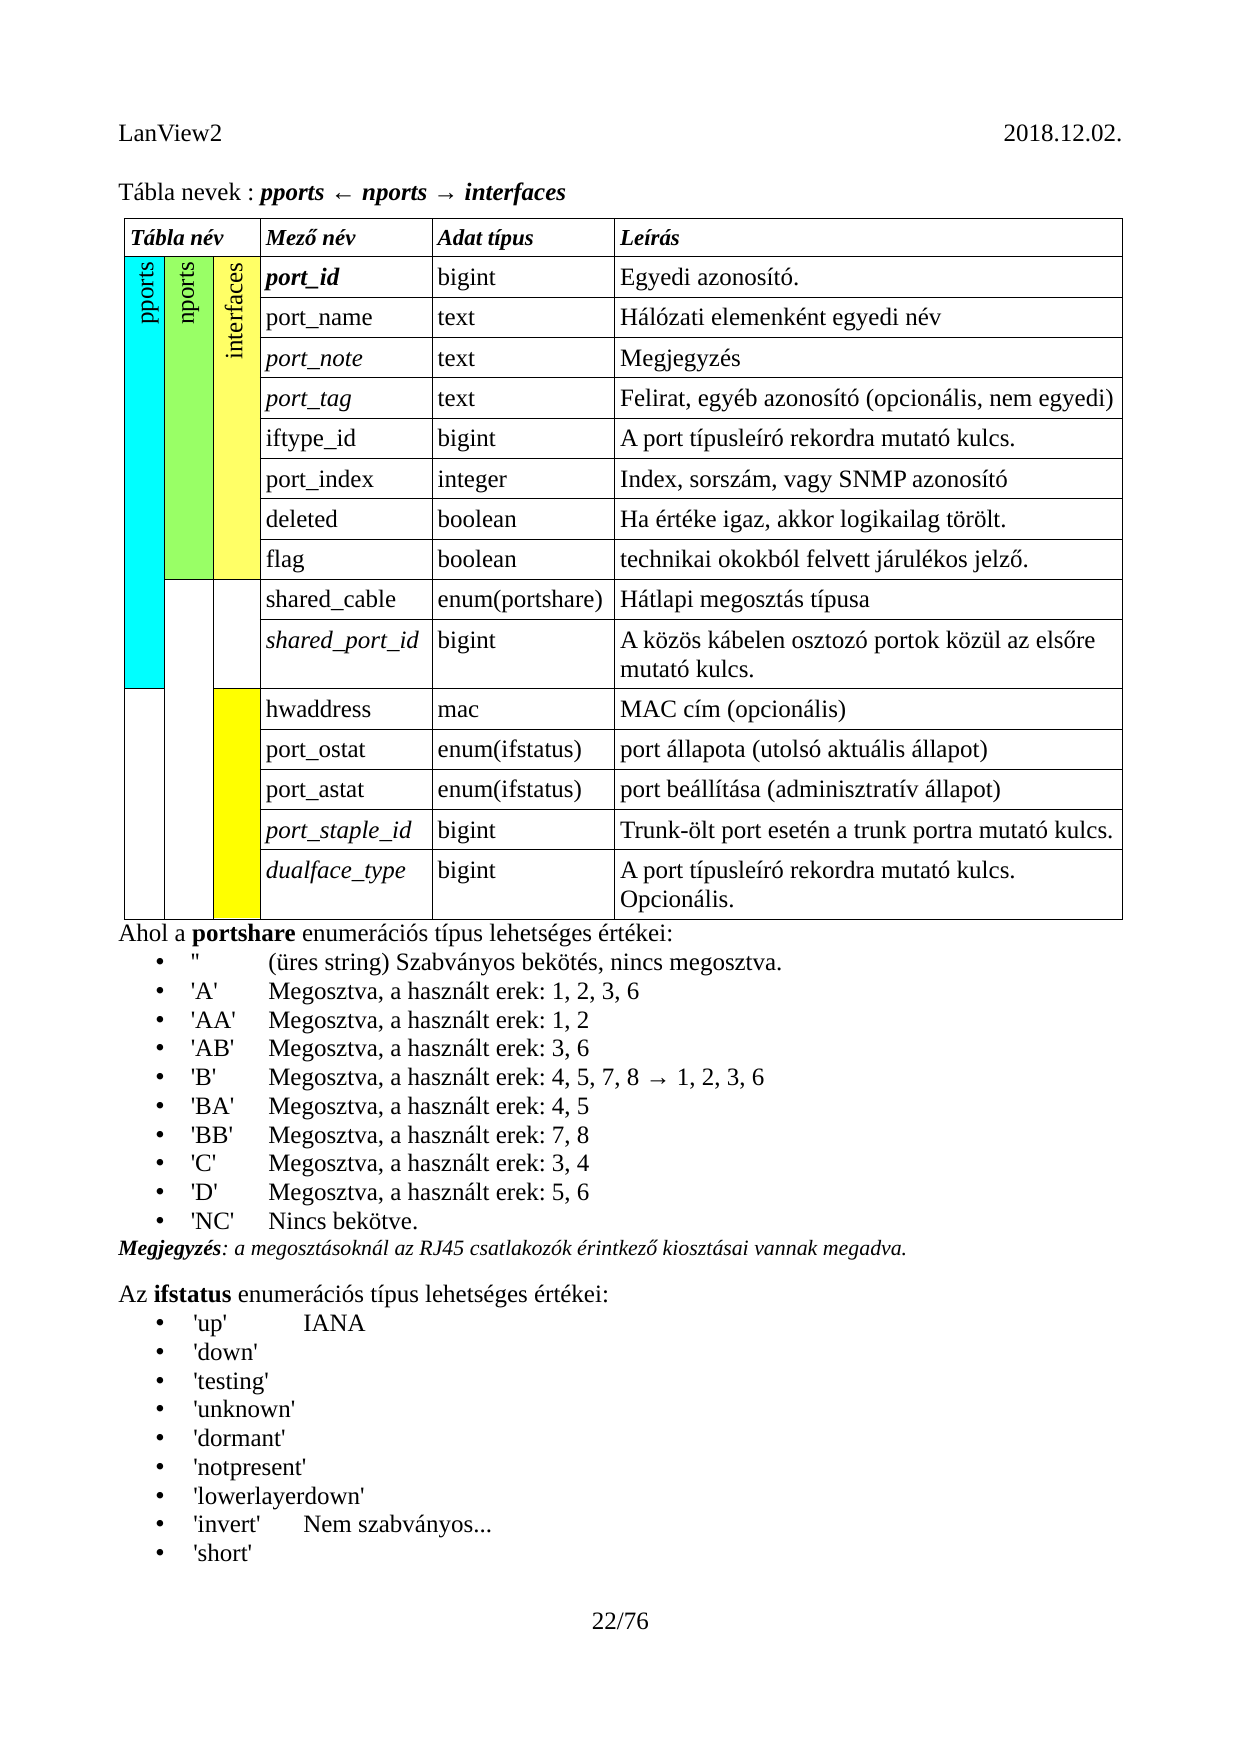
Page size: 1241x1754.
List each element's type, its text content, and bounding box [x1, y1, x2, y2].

table_cell shared_cable [261, 580, 432, 619]
table_cell interfaces [214, 257, 260, 579]
table_cell port_staple_id [261, 810, 432, 849]
table_cell bigint [433, 810, 614, 849]
table_cell Felirat, egyéb azonosító (opcionális, nem egyedi) [615, 378, 1122, 417]
table_cell port_ostat [261, 730, 432, 769]
text Tábla nevek : pports ← nports → interfaces [118, 177, 1122, 206]
list 'NC' Nincs bekötve. [156, 1206, 1122, 1235]
table_cell port beállítása (adminisztratív állapot) [615, 770, 1122, 809]
list 'C' Megosztva, a használt erek: 3, 4 [156, 1148, 1122, 1177]
table_cell port állapota (utolsó aktuális állapot) [615, 730, 1122, 769]
list 'up' IANA [156, 1308, 1122, 1337]
text Ahol a portshare enumerációs típus lehetséges értékei: [118, 918, 1122, 947]
list 'BB' Megosztva, a használt erek: 7, 8 [156, 1120, 1122, 1148]
table_cell dualface_type [261, 850, 432, 918]
table_cell Megjegyzés [615, 338, 1122, 377]
list 'notpresent' [156, 1452, 1122, 1481]
list 'AA' Megosztva, a használt erek: 1, 2 [156, 1005, 1122, 1033]
table_header Tábla név [125, 219, 260, 256]
list 'B' Megosztva, a használt erek: 4, 5, 7, 8 → 1, 2, 3, 6 [156, 1062, 1122, 1091]
table_cell boolean [433, 499, 614, 538]
table_cell bigint [433, 257, 614, 297]
list 'A' Megosztva, a használt erek: 1, 2, 3, 6 [156, 976, 1122, 1005]
table_cell nports [165, 257, 213, 579]
table_cell port_note [261, 338, 432, 377]
table_cell shared_port_id [261, 620, 432, 688]
table_cell Trunk-ölt port esetén a trunk portra mutató kulcs. [615, 810, 1122, 849]
table_cell [165, 580, 213, 918]
list 'down' [156, 1337, 1122, 1366]
table_cell A port típusleíró rekordra mutató kulcs. Opcionális. [615, 850, 1122, 918]
table_cell port_index [261, 459, 432, 498]
list 'dormant' [156, 1423, 1122, 1452]
list 'invert' Nem szabványos... [156, 1509, 1122, 1538]
list 'AB' Megosztva, a használt erek: 3, 6 [156, 1033, 1122, 1062]
table_cell port_tag [261, 378, 432, 417]
table_header Adat típus [433, 219, 614, 256]
table_cell [214, 580, 260, 688]
table_cell [214, 689, 260, 918]
table_cell bigint [433, 419, 614, 458]
table_cell Hálózati elemenként egyedi név [615, 298, 1122, 337]
table_cell port_name [261, 298, 432, 337]
table_cell bigint [433, 850, 614, 918]
table_cell flag [261, 540, 432, 579]
table_cell technikai okokból felvett járulékos jelző. [615, 540, 1122, 579]
table_cell [125, 689, 164, 918]
table_cell enum(portshare) [433, 580, 614, 619]
list 'D' Megosztva, a használt erek: 5, 6 [156, 1177, 1122, 1206]
text Megjegyzés: a megosztásoknál az RJ45 csatlakozók érintkező kiosztásai vannak megadva. [118, 1235, 1122, 1260]
table_cell mac [433, 689, 614, 728]
table_cell enum(ifstatus) [433, 770, 614, 809]
table_cell A port típusleíró rekordra mutató kulcs. [615, 419, 1122, 458]
table_cell Ha értéke igaz, akkor logikailag törölt. [615, 499, 1122, 538]
list 'lowerlayerdown' [156, 1481, 1122, 1509]
table_header Mező név [261, 219, 432, 256]
table_cell integer [433, 459, 614, 498]
list 'testing' [156, 1366, 1122, 1394]
list '' (üres string) Szabványos bekötés, nincs megosztva. [156, 947, 1122, 976]
table_cell Index, sorszám, vagy SNMP azonosító [615, 459, 1122, 498]
table_cell text [433, 378, 614, 417]
table_cell Hátlapi megosztás típusa [615, 580, 1122, 619]
table_cell port_id [261, 257, 432, 297]
table_cell deleted [261, 499, 432, 538]
table_cell enum(ifstatus) [433, 730, 614, 769]
list 'short' [156, 1538, 1122, 1567]
table_cell text [433, 338, 614, 377]
table_cell MAC cím (opcionális) [615, 689, 1122, 728]
table_cell Egyedi azonosító. [615, 257, 1122, 297]
table_cell iftype_id [261, 419, 432, 458]
text Az ifstatus enumerációs típus lehetséges értékei: [118, 1279, 1122, 1308]
table_cell pports [125, 257, 164, 688]
list 'unknown' [156, 1394, 1122, 1423]
table_cell hwaddress [261, 689, 432, 728]
table_cell boolean [433, 540, 614, 579]
table_header Leírás [615, 219, 1122, 256]
table_cell port_astat [261, 770, 432, 809]
table_cell text [433, 298, 614, 337]
table_cell A közös kábelen osztozó portok közül az elsőre mutató kulcs. [615, 620, 1122, 688]
list 'BA' Megosztva, a használt erek: 4, 5 [156, 1091, 1122, 1120]
table_cell bigint [433, 620, 614, 688]
